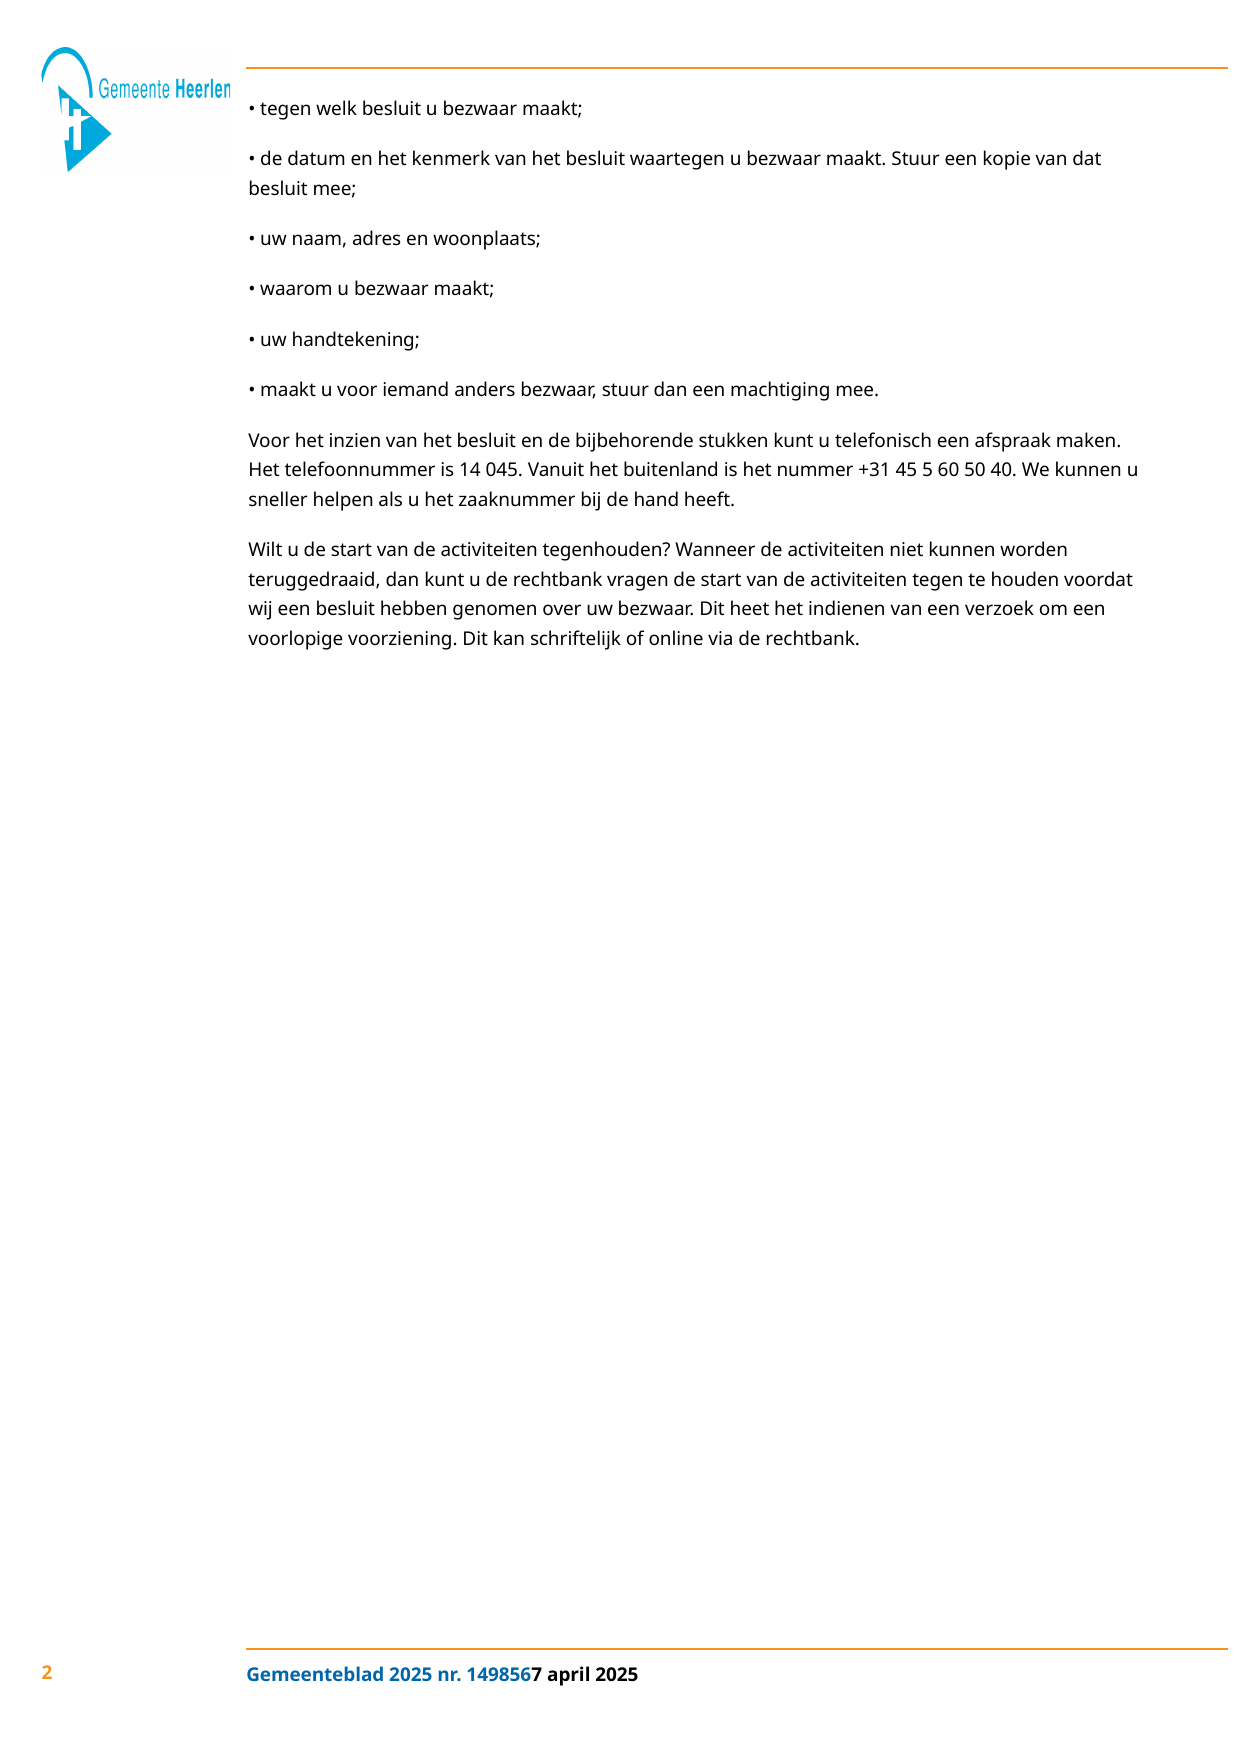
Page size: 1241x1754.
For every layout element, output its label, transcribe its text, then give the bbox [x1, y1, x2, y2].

text • waarom u bezwaar maakt; [248, 276, 1152, 301]
picture [41, 47, 59, 70]
text • de datum en het kenmerk van het besluit waartegen u bezwaar maakt. Stuur een kopie van dat besluit mee; [248, 145, 1152, 201]
text • maakt u voor iemand anders bezwaar, stuur dan een machtiging mee. [248, 376, 1152, 402]
text • tegen welk besluit u bezwaar maakt; [248, 95, 1152, 121]
text • uw handtekening; [248, 326, 1152, 352]
picture [41, 47, 231, 172]
text Wilt u de start van de activiteiten tegenhouden? Wanneer de activiteiten niet kunnen worden teruggedraaid, dan kunt u de rechtbank vragen de start van de activiteiten tegen te houden voordat wij een besluit hebben genomen over uw bezwaar. Dit heet het indienen van een verzoek om een voorlopige voorziening. Dit kan schriftelijk of online via de rechtbank. [248, 536, 1152, 651]
text • uw naam, adres en woonplaats; [248, 225, 1152, 251]
text Voor het inzien van het besluit en de bijbehorende stukken kunt u telefonisch een afspraak maken. Het telefoonnummer is 14 045. Vanuit het buitenland is het nummer +31 45 5 60 50 40. We kunnen u sneller helpen als u het zaaknummer bij de hand heeft. [248, 427, 1152, 512]
